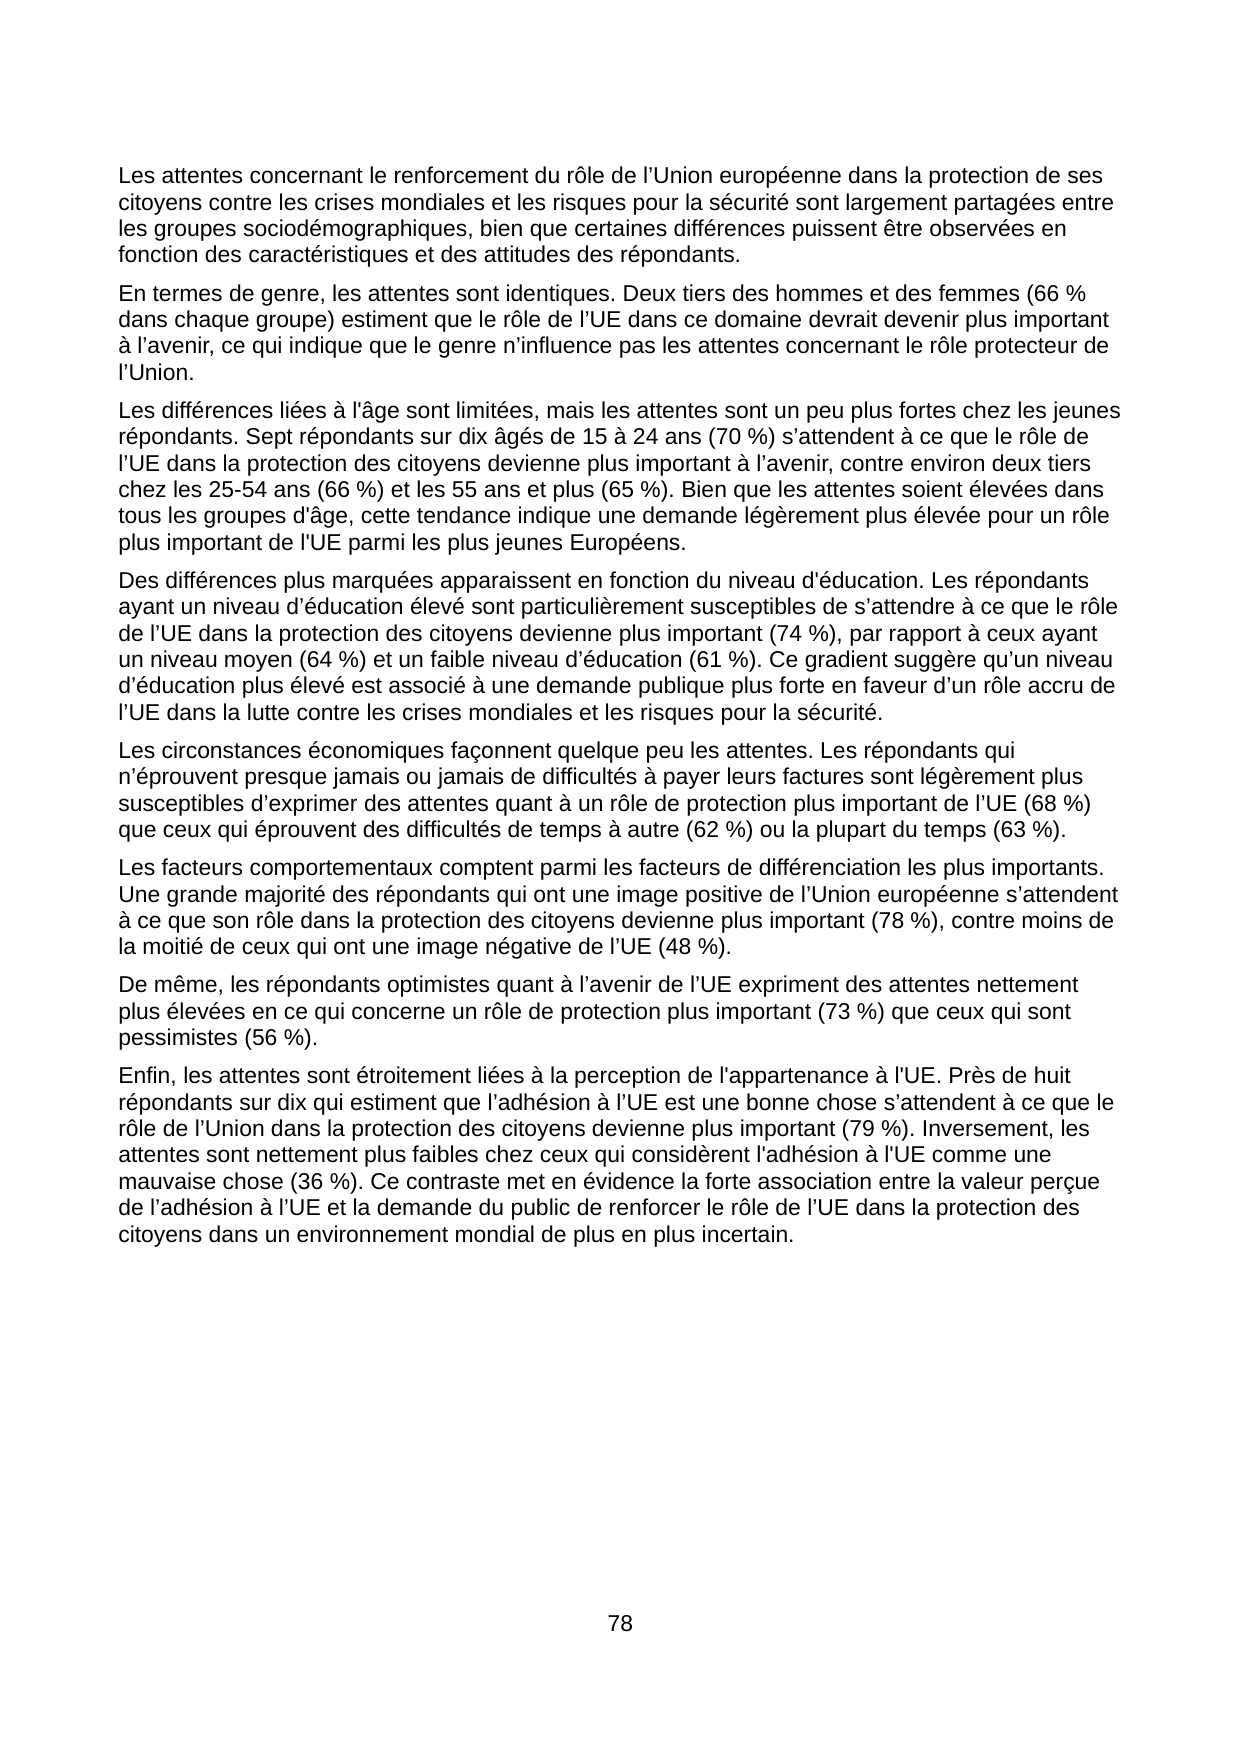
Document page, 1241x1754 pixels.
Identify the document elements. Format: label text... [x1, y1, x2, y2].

text Les circonstances économiques façonnent quelque peu les attentes. Les répondants qui n’éprouvent presque jamais ou jamais de difficultés à payer leurs factures sont légèrement plus susceptibles d’exprimer des attentes quant à un rôle de protection plus important de l’UE (68 %) que ceux qui éprouvent des difficultés de temps à autre (62 %) ou la plupart du temps (63 %). [118, 737, 1122, 842]
text Les différences liées à l'âge sont limitées, mais les attentes sont un peu plus fortes chez les jeunes répondants. Sept répondants sur dix âgés de 15 à 24 ans (70 %) s’attendent à ce que le rôle de l’UE dans la protection des citoyens devienne plus important à l’avenir, contre environ deux tiers chez les 25-54 ans (66 %) et les 55 ans et plus (65 %). Bien que les attentes soient élevées dans tous les groupes d'âge, cette tendance indique une demande légèrement plus élevée pour un rôle plus important de l'UE parmi les plus jeunes Européens. [118, 397, 1122, 555]
text Les attentes concernant le renforcement du rôle de l’Union européenne dans la protection de ses citoyens contre les crises mondiales et les risques pour la sécurité sont largement partagées entre les groupes sociodémographiques, bien que certaines différences puissent être observées en fonction des caractéristiques et des attitudes des répondants. [118, 162, 1122, 268]
text Enfin, les attentes sont étroitement liées à la perception de l'appartenance à l'UE. Près de huit répondants sur dix qui estiment que l’adhésion à l’UE est une bonne chose s’attendent à ce que le rôle de l’Union dans la protection des citoyens devienne plus important (79 %). Inversement, les attentes sont nettement plus faibles chez ceux qui considèrent l'adhésion à l'UE comme une mauvaise chose (36 %). Ce contraste met en évidence la forte association entre la valeur perçue de l’adhésion à l’UE et la demande du public de renforcer le rôle de l’UE dans la protection des citoyens dans un environnement mondial de plus en plus incertain. [118, 1062, 1122, 1247]
text De même, les répondants optimistes quant à l’avenir de l’UE expriment des attentes nettement plus élevées en ce qui concerne un rôle de protection plus important (73 %) que ceux qui sont pessimistes (56 %). [118, 971, 1122, 1051]
text Les facteurs comportementaux comptent parmi les facteurs de différenciation les plus importants. Une grande majorité des répondants qui ont une image positive de l’Union européenne s’attendent à ce que son rôle dans la protection des citoyens devienne plus important (78 %), contre moins de la moitié de ceux qui ont une image négative de l’UE (48 %). [118, 854, 1122, 959]
text En termes de genre, les attentes sont identiques. Deux tiers des hommes et des femmes (66 % dans chaque groupe) estiment que le rôle de l’UE dans ce domaine devrait devenir plus important à l’avenir, ce qui indique que le genre n’influence pas les attentes concernant le rôle protecteur de l’Union. [118, 279, 1122, 385]
text Des différences plus marquées apparaissent en fonction du niveau d'éducation. Les répondants ayant un niveau d’éducation élevé sont particulièrement susceptibles de s’attendre à ce que le rôle de l’UE dans la protection des citoyens devienne plus important (74 %), par rapport à ceux ayant un niveau moyen (64 %) et un faible niveau d’éducation (61 %). Ce gradient suggère qu’un niveau d’éducation plus élevé est associé à une demande publique plus forte en faveur d’un rôle accru de l’UE dans la lutte contre les crises mondiales et les risques pour la sécurité. [118, 567, 1122, 725]
